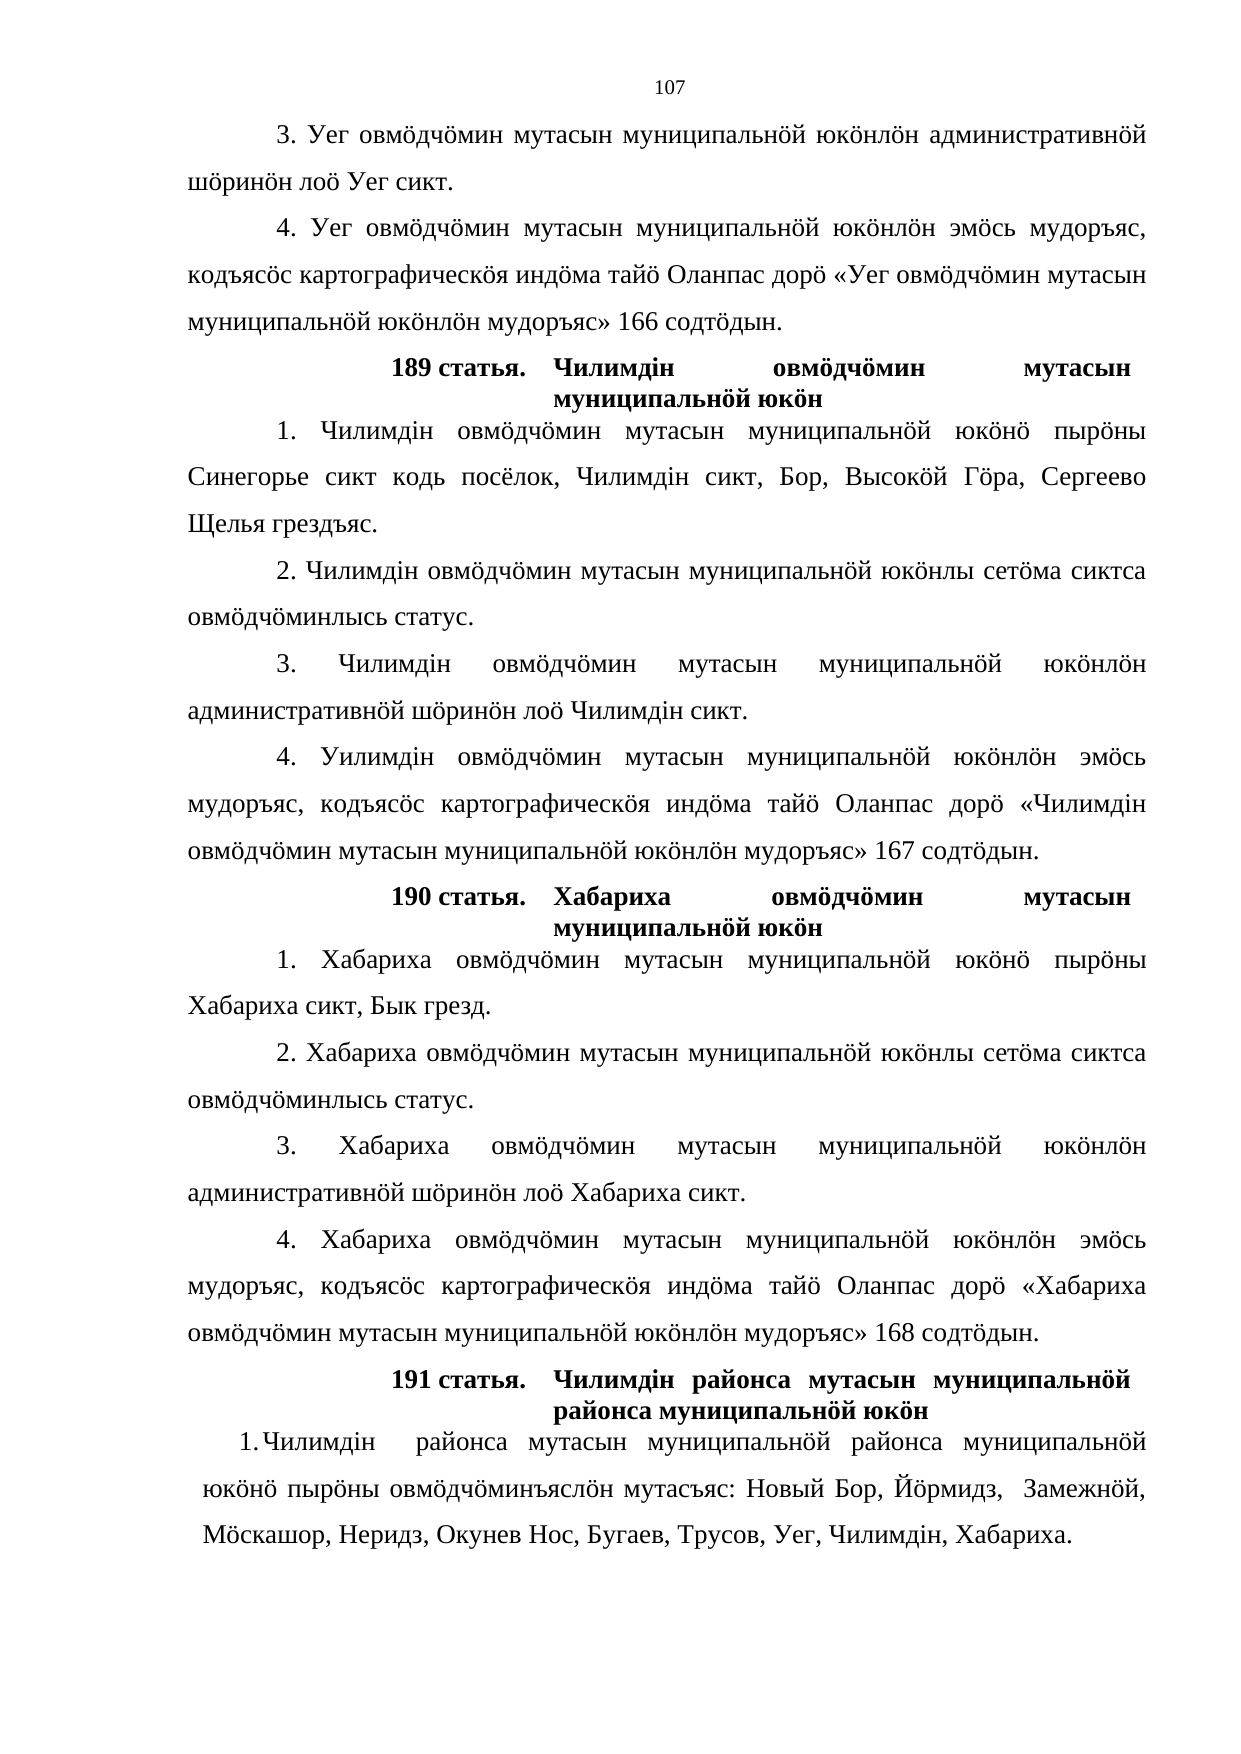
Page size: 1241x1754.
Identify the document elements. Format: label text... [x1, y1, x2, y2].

text 3. Чилимдiн овмöдчöмин мутасын муниципальнöй юкöнлöн административнöй шöринöн лоö Чилимдiн сикт. [187, 647, 1147, 725]
text 1. Чилимдiн овмöдчöмин мутасын муниципальнöй юкöнö пырöны Синегорье сикт кодь посёлок, Чилимдiн сикт, Бор, Высокöй Гöра, Сергеево Щелья грездъяс. [187, 414, 1147, 538]
text 2. Хабариха овмöдчöмин мутасын муниципальнöй юкöнлы сетöма сиктса овмöдчöминлысь статус. [187, 1036, 1147, 1114]
table_header Хабариха овмöдчöмин мутасын муниципальнöй юкöн [542, 880, 1147, 943]
table_header 190 статья. [202, 880, 542, 943]
table_header Чилимдiн овмöдчöмин мутасын муниципальнöй юкöн [542, 351, 1147, 414]
table_header 191 статья. [202, 1363, 542, 1425]
text 2. Чилимдiн овмöдчöмин мутасын муниципальнöй юкöнлы сетöма сиктса овмöдчöминлысь статус. [187, 554, 1147, 632]
text 3. Хабариха овмöдчöмин мутасын муниципальнöй юкöнлöн административнöй шöринöн лоö Хабариха сикт. [187, 1129, 1147, 1207]
table_header Чилимдiн районса мутасын муниципальнöй районса муниципальнöй юкöн [542, 1363, 1147, 1425]
text 4. Хабариха овмöдчöмин мутасын муниципальнöй юкöнлöн эмöсь мудоръяс, кодъясöс картографическöя индöма тайö Оланпас дорö «Хабариха овмöдчöмин мутасын муниципальнöй юкöнлöн мудоръяс» 168 содтöдын. [187, 1223, 1147, 1347]
text 1. Хабариха овмöдчöмин мутасын муниципальнöй юкöнö пырöны Хабариха сикт, Бык грезд. [187, 943, 1147, 1021]
text 4. Уег овмöдчöмин мутасын муниципальнöй юкöнлöн эмöсь мудоръяс, кодъясöс картографическöя индöма тайö Оланпас дорö «Уег овмöдчöмин мутасын муниципальнöй юкöнлöн мудоръяс» 166 содтöдын. [187, 211, 1147, 336]
table_header 189 статья. [202, 351, 542, 414]
text 3. Уег овмöдчöмин мутасын муниципальнöй юкöнлöн административнöй шöринöн лоö Уег сикт. [187, 118, 1147, 196]
text 4. Уилимдiн овмöдчöмин мутасын муниципальнöй юкöнлöн эмöсь мудоръяс, кодъясöс картографическöя индöма тайö Оланпас дорö «Чилимдiн овмöдчöмин мутасын муниципальнöй юкöнлöн мудоръяс» 167 содтöдын. [187, 740, 1147, 865]
list Чилимдiн районса мутасын муниципальнöй районса муниципальнöй юкöнö пырöны овмöдчöминъяслöн мутасъяс: Новый Бор, Йöрмидз, Замежнöй, Мöскашор, Неридз, Окунев Нос, Бугаев, Трусов, Уег, Чилимдiн, Хабариха. [202, 1425, 1147, 1549]
